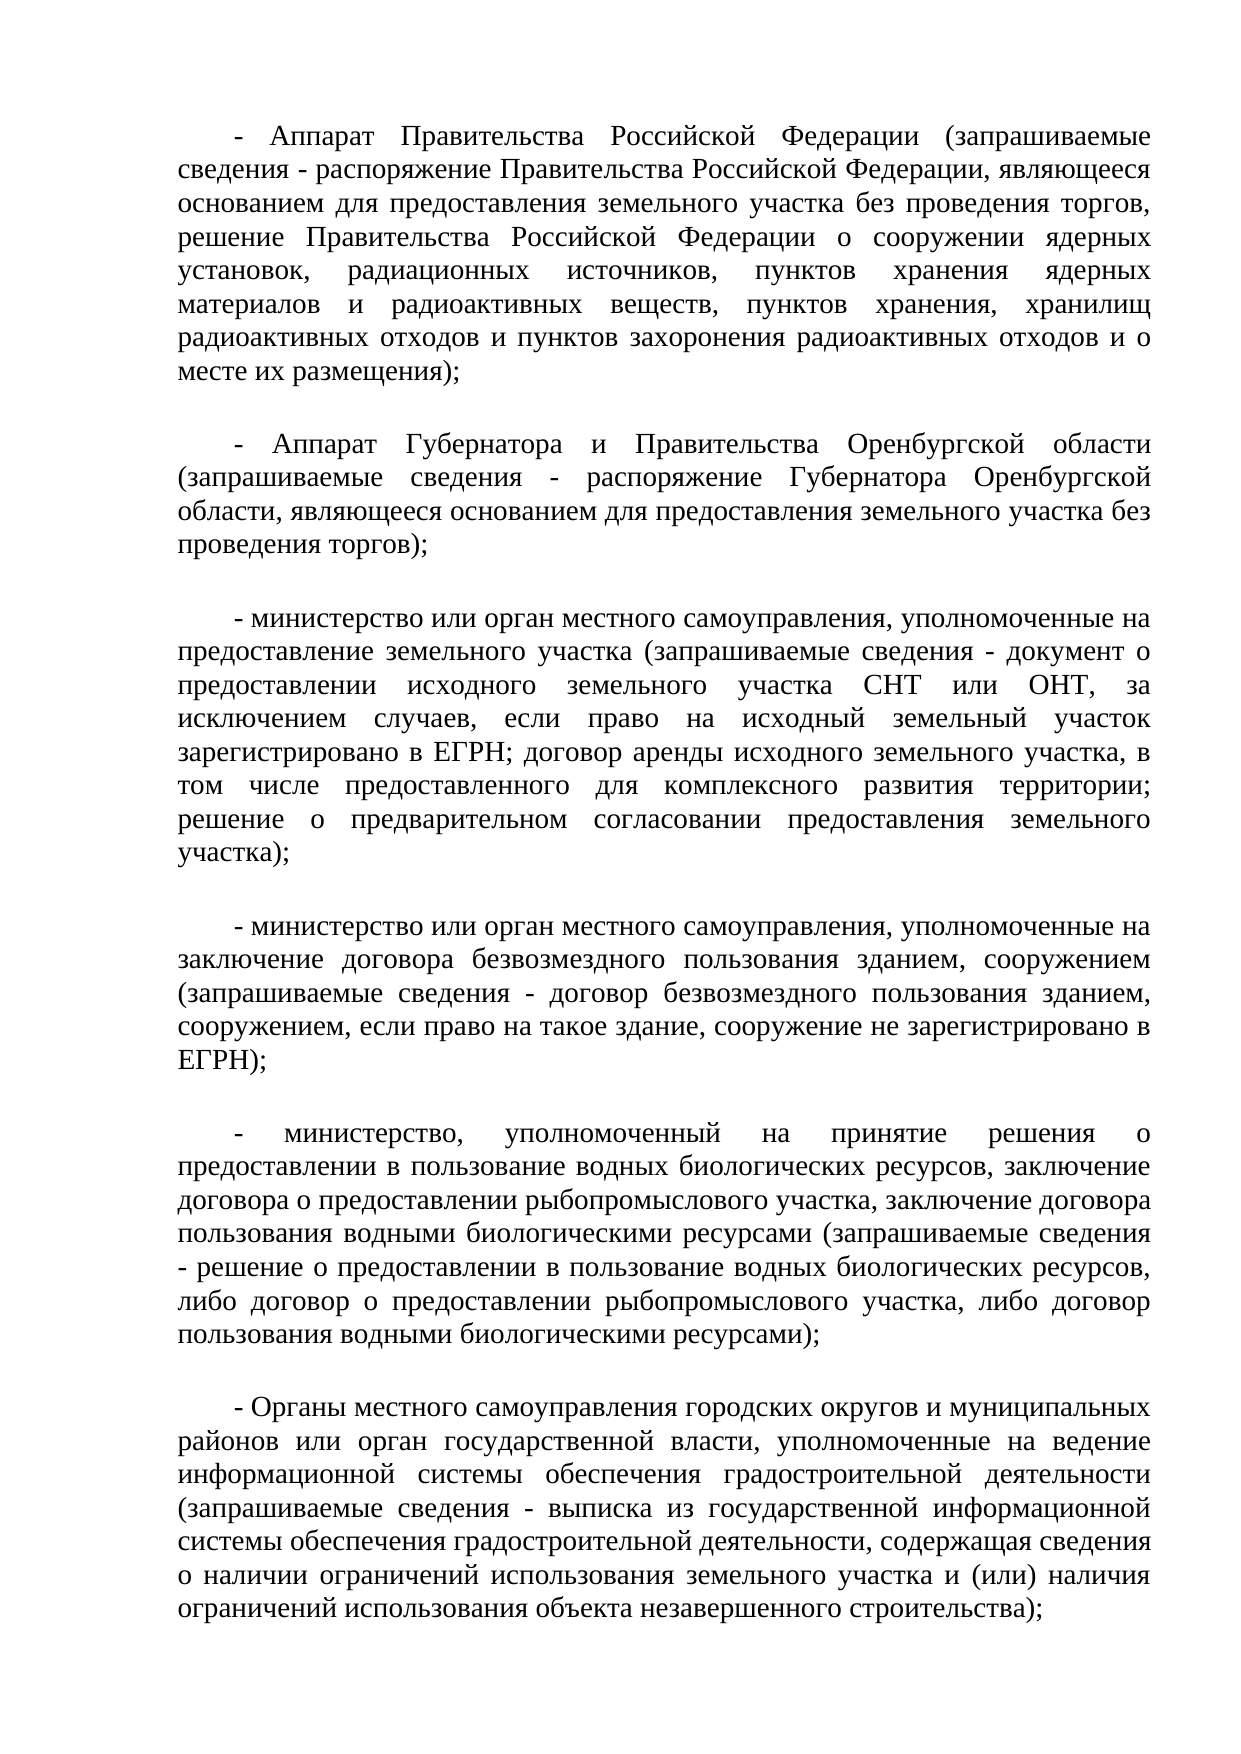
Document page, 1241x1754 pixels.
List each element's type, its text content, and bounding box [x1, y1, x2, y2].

text - Органы местного самоуправления городских округов и муниципальных районов или орган государственной власти, уполномоченные на ведение информационной системы обеспечения градостроительной деятельности (запрашиваемые сведения - выписка из государственной информационной системы обеспечения градостроительной деятельности, содержащая сведения о наличии ограничений использования земельного участка и (или) наличия ограничений использования объекта незавершенного строительства); [177, 1389, 1152, 1624]
text - министерство, уполномоченный на принятие решения о предоставлении в пользование водных биологических ресурсов, заключение договора о предоставлении рыбопромыслового участка, заключение договора пользования водными биологическими ресурсами (запрашиваемые сведения - решение о предоставлении в пользование водных биологических ресурсов, либо договор о предоставлении рыбопромыслового участка, либо договор пользования водными биологическими ресурсами); [177, 1115, 1152, 1350]
text - министерство или орган местного самоуправления, уполномоченные на предоставление земельного участка (запрашиваемые сведения - документ о предоставлении исходного земельного участка СНТ или ОНТ, за исключением случаев, если право на исходный земельный участок зарегистрировано в ЕГРН; договор аренды исходного земельного участка, в том числе предоставленного для комплексного развития территории; решение о предварительном согласовании предоставления земельного участка); [177, 600, 1152, 868]
text - Аппарат Правительства Российской Федерации (запрашиваемые сведения - распоряжение Правительства Российской Федерации, являющееся основанием для предоставления земельного участка без проведения торгов, решение Правительства Российской Федерации о сооружении ядерных установок, радиационных источников, пунктов хранения ядерных материалов и радиоактивных веществ, пунктов хранения, хранилищ радиоактивных отходов и пунктов захоронения радиоактивных отходов и о месте их размещения); [177, 118, 1152, 386]
text - министерство или орган местного самоуправления, уполномоченные на заключение договора безвозмездного пользования зданием, сооружением (запрашиваемые сведения - договор безвозмездного пользования зданием, сооружением, если право на такое здание, сооружение не зарегистрировано в ЕГРН); [177, 908, 1152, 1075]
text - Аппарат Губернатора и Правительства Оренбургской области (запрашиваемые сведения - распоряжение Губернатора Оренбургской области, являющееся основанием для предоставления земельного участка без проведения торгов); [177, 426, 1152, 560]
